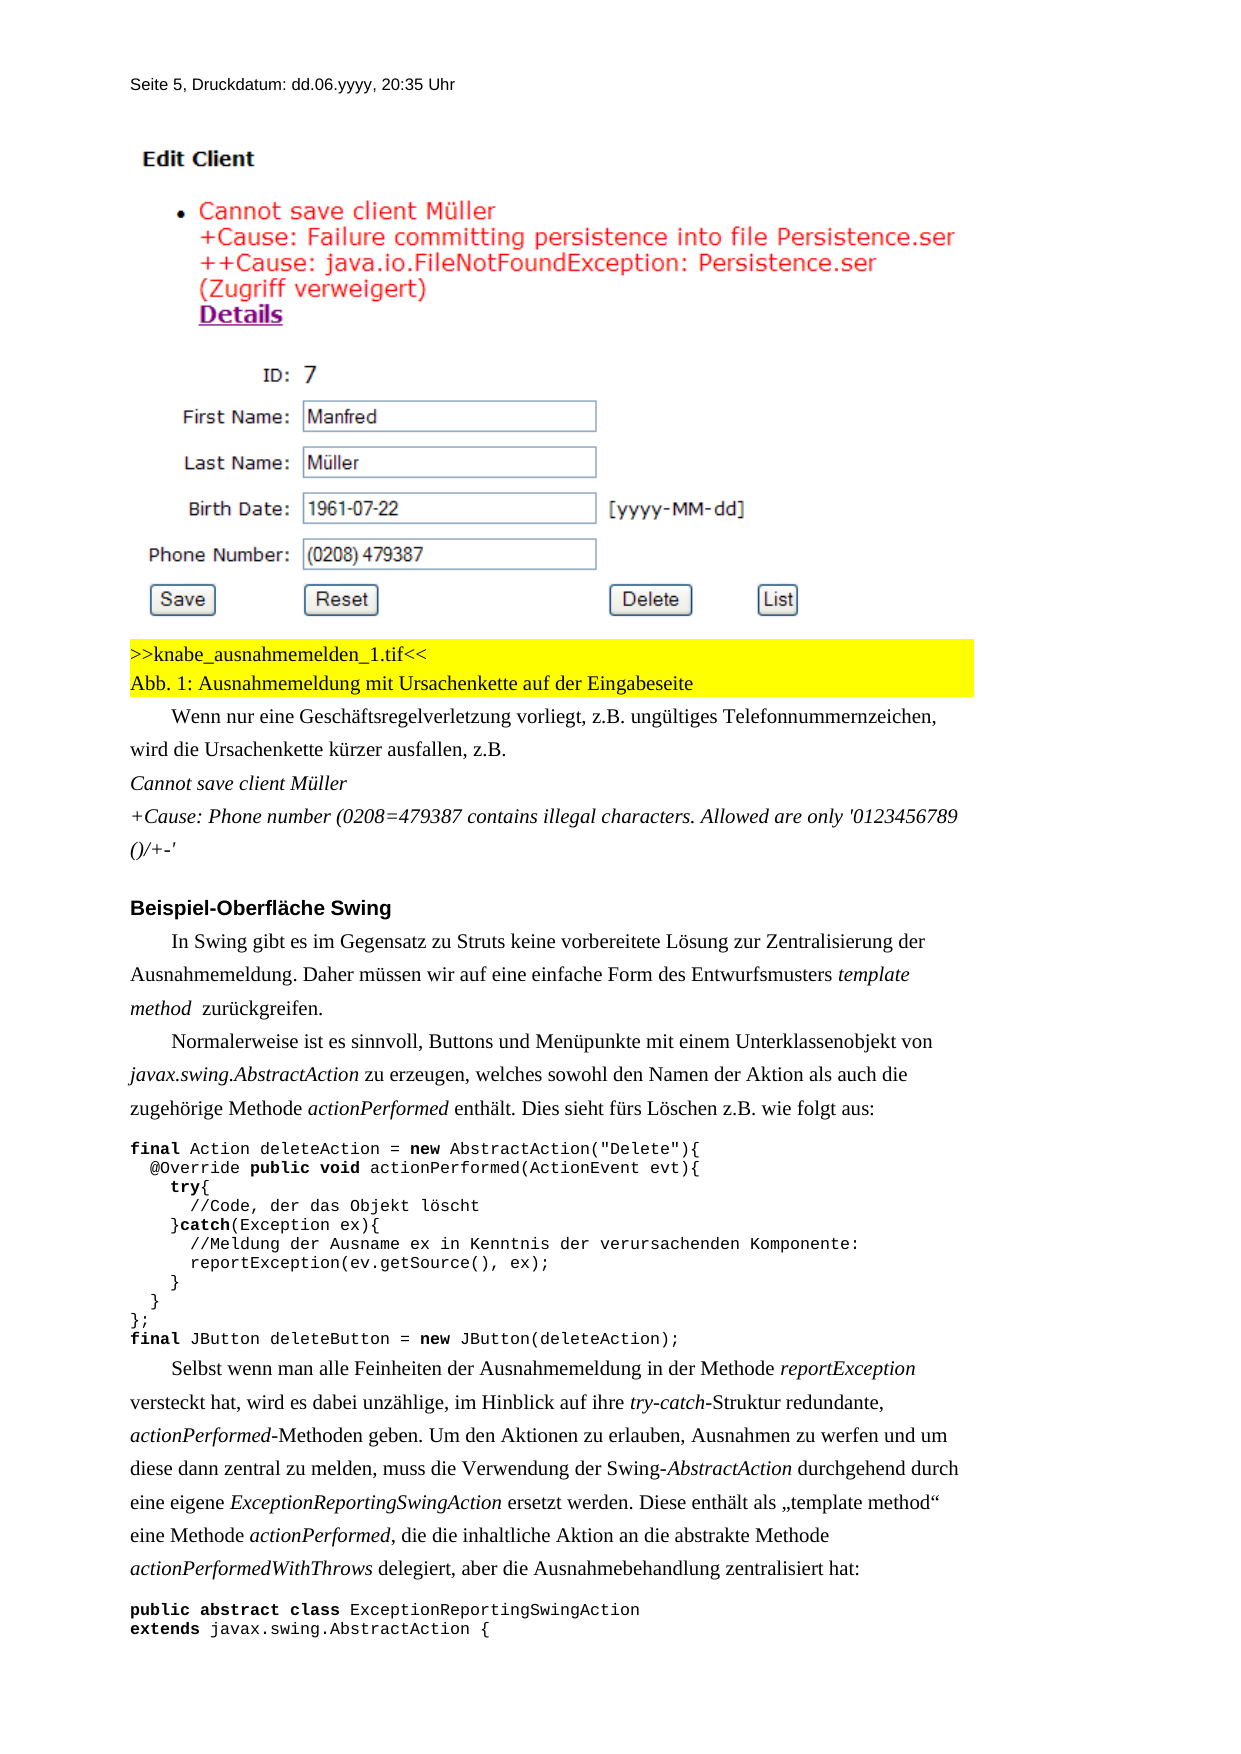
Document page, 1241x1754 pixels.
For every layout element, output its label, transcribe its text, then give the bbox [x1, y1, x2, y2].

text //Code, der das Objekt löscht [130, 1197, 974, 1216]
text Beispiel-Oberfläche Swing [130, 888, 974, 922]
text @Override public void actionPerformed(ActionEvent evt){ [130, 1159, 974, 1178]
text In Swing gibt es im Gegensatz zu Struts keine vorbereitete Lösung zur Zentralisierung der Ausnahmemeldung. Daher müssen wir auf eine einfache Form des Entwurfsmusters template method zurückgreifen. [130, 922, 974, 1022]
text //Meldung der Ausname ex in Kenntnis der verursachenden Komponente: [130, 1235, 974, 1254]
text >>knabe_ausnahmemelden_1.tif<< [130, 639, 974, 667]
text } [130, 1273, 974, 1292]
text Normalerweise ist es sinnvoll, Buttons und Menüpunkte mit einem Unterklassenobjekt von javax.swing.AbstractAction zu erzeugen, welches sowohl den Namen der Aktion als auch die zugehörige Methode actionPerformed enthält. Dies sieht fürs Löschen z.B. wie folgt aus: [130, 1022, 974, 1122]
text try{ [130, 1178, 974, 1197]
text Abb. 1: Ausnahmemeldung mit Ursachenkette auf der Eingabeseite [130, 667, 974, 697]
text } [130, 1292, 974, 1311]
text reportException(ev.getSource(), ex); [130, 1254, 974, 1273]
text final Action deleteAction = new AbstractAction("Delete"){ [130, 1141, 974, 1159]
text Wenn nur eine Geschäftsregelverletzung vorliegt, z.B. ungültiges Telefonnummernzeichen, wird die Ursachenkette kürzer ausfallen, z.B. Cannot save client Müller +Cause: Phone number (0208=479387 contains illegal characters. Allowed are only '0123456789 ()/+-' [130, 697, 974, 863]
text public abstract class ExceptionReportingSwingAction extends javax.swing.AbstractAction { [130, 1601, 974, 1639]
text }catch(Exception ex){ [130, 1216, 974, 1235]
text final JButton deleteButton = new JButton(deleteAction); [130, 1330, 974, 1349]
text Selbst wenn man alle Feinheiten der Ausnahmemeldung in der Methode reportException versteckt hat, wird es dabei unzählige, im Hinblick auf ihre try-catch-Struktur redundante, actionPerformed-Methoden geben. Um den Aktionen zu erlauben, Ausnahmen zu werfen und um diese dann zentral zu melden, muss die Verwendung der Swing-AbstractAction durchgehend durch eine eigene ExceptionReportingSwingAction ersetzt werden. Diese enthält als „template method“ eine Methode actionPerformed, die die inhaltliche Aktion an die abstrakte Methode actionPerformedWithThrows delegiert, aber die Ausnahmebehandlung zentralisiert hat: [130, 1349, 974, 1582]
text }; [130, 1311, 974, 1330]
